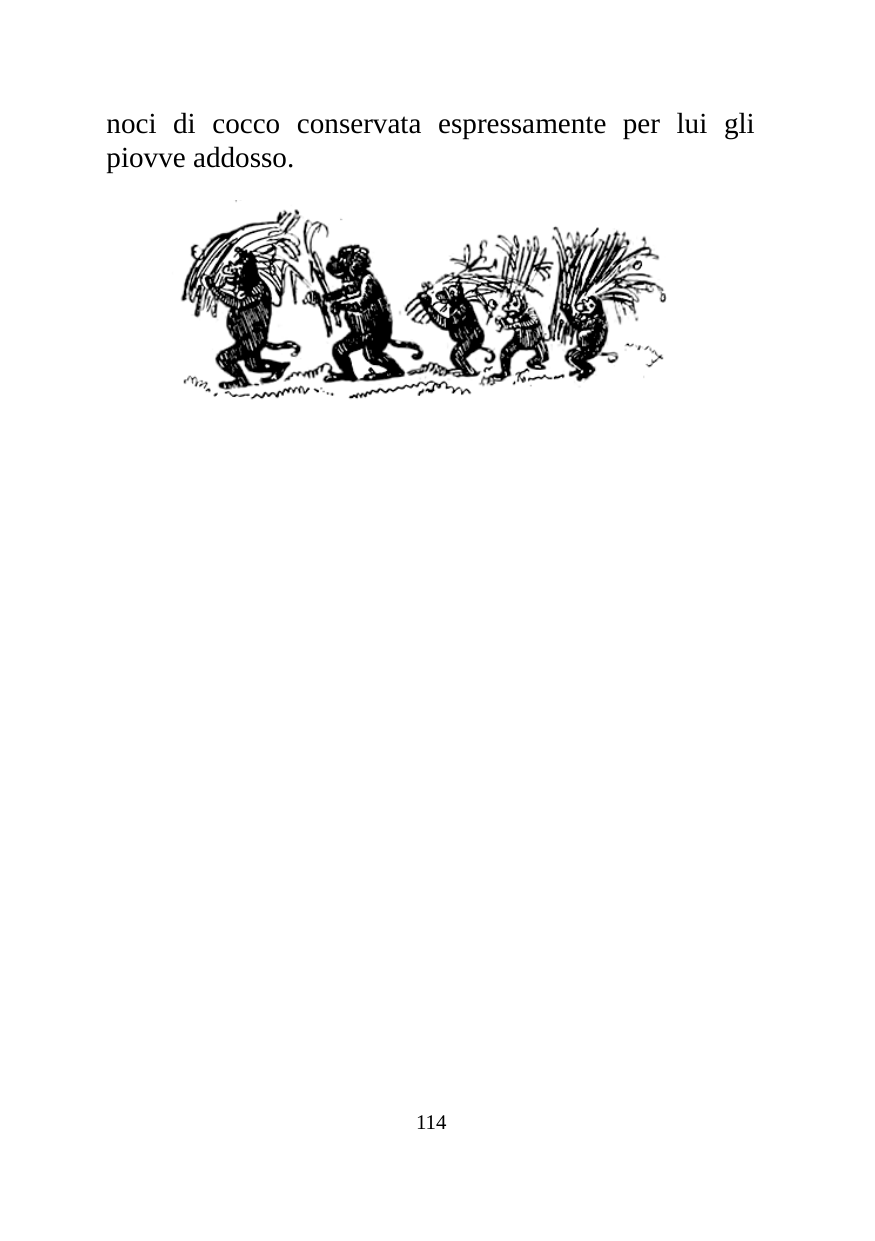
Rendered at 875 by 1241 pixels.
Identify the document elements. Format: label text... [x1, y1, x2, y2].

text noci di cocco conservata espressamente per lui gli piovve addosso. [106, 106, 756, 173]
picture [171, 200, 675, 410]
